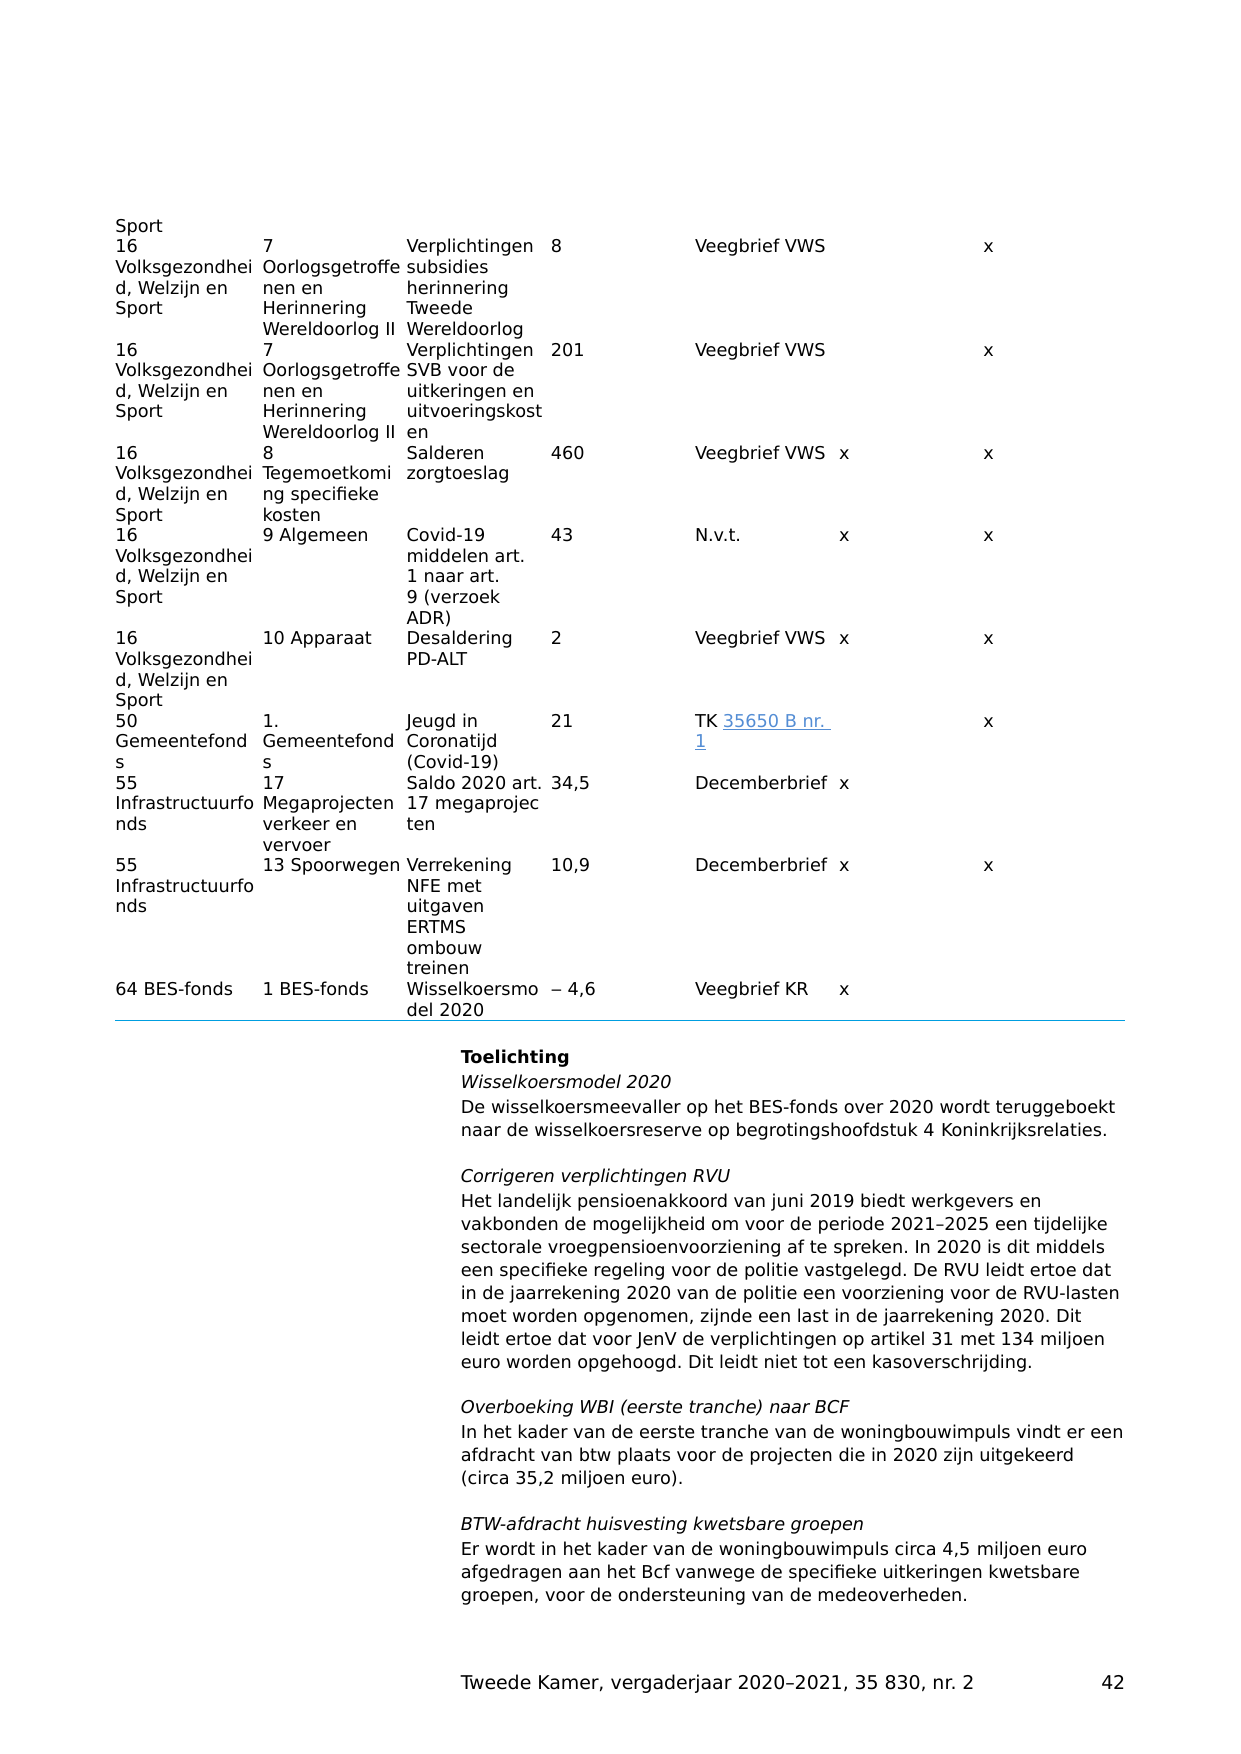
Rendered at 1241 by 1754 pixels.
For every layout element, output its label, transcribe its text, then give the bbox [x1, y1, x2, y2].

table_cell Decemberbrief [692, 773, 836, 855]
table_cell x [980, 236, 1125, 339]
table_cell Sport [115, 216, 259, 236]
table_cell 201 [548, 340, 692, 443]
table_cell Decemberbrief [692, 855, 836, 979]
table_cell 1. Gemeentefonds [259, 711, 403, 773]
table_cell Verrekening NFE met uitgaven ERTMS ombouw treinen [404, 855, 548, 979]
table_cell Veegbrief VWS [692, 443, 836, 525]
text In het kader van de eerste tranche van de woningbouwimpuls vindt er een afdracht van btw plaats voor de projecten die in 2020 zijn uitgekeerd (circa 35,2 miljoen euro). [461, 1421, 1125, 1489]
table_cell 7 Oorlogsgetroffenen en Herinnering Wereldoorlog II [259, 340, 403, 443]
table_cell [836, 340, 980, 443]
table_cell [404, 216, 548, 236]
table_cell Covid-19 middelen art. 1 naar art. 9 (verzoek ADR) [404, 525, 548, 628]
table_cell x [980, 711, 1125, 773]
table_cell 2 [548, 628, 692, 711]
table_cell [980, 979, 1125, 1020]
table_cell x [836, 979, 980, 1020]
table_cell 13 Spoorwegen [259, 855, 403, 979]
table_cell x [980, 340, 1125, 443]
table_cell Salderen zorgtoeslag [404, 443, 548, 525]
table_cell 64 BES-fonds [115, 979, 259, 1020]
table_cell 10,9 [548, 855, 692, 979]
text Toelichting [461, 1046, 1125, 1068]
table_cell ‒ 4,6 [548, 979, 692, 1020]
table_cell 9 Algemeen [259, 525, 403, 628]
table_cell N.v.t. [692, 525, 836, 628]
table_cell Veegbrief KR [692, 979, 836, 1020]
table_cell Wisselkoersmodel 2020 [404, 979, 548, 1020]
table_cell 55 Infrastructuurfonds [115, 773, 259, 855]
table_cell [980, 773, 1125, 855]
text De wisselkoersmeevaller op het BES-fonds over 2020 wordt teruggeboekt naar de wisselkoersreserve op begrotingshoofdstuk 4 Koninkrijksrelaties. [461, 1096, 1125, 1141]
table_cell [259, 216, 403, 236]
table_cell 55 Infrastructuurfonds [115, 855, 259, 979]
table_cell 16 Volksgezondheid, Welzijn en Sport [115, 525, 259, 628]
table_cell 460 [548, 443, 692, 525]
table_cell x [836, 443, 980, 525]
table_cell 1 BES-fonds [259, 979, 403, 1020]
text BTW-afdracht huisvesting kwetsbare groepen [461, 1512, 1125, 1535]
table_cell Veegbrief VWS [692, 236, 836, 339]
table_cell Veegbrief VWS [692, 628, 836, 711]
table_cell x [980, 443, 1125, 525]
table_cell TK 35650 B nr. 1 [692, 711, 836, 773]
text Er wordt in het kader van de woningbouwimpuls circa 4,5 miljoen euro afgedragen aan het Bcf vanwege de specifieke uitkeringen kwetsbare groepen, voor de ondersteuning van de medeoverheden. [461, 1537, 1125, 1606]
table_cell x [836, 855, 980, 979]
table_cell [836, 216, 980, 236]
table_cell 21 [548, 711, 692, 773]
table_cell Verplichtingen subsidies herinnering Tweede Wereldoorlog [404, 236, 548, 339]
table_cell Veegbrief VWS [692, 340, 836, 443]
table_cell Desaldering PD-ALT [404, 628, 548, 711]
table_cell x [836, 628, 980, 711]
table_cell x [836, 525, 980, 628]
table_cell Verplichtingen SVB voor de uitkeringen en uitvoeringskosten [404, 340, 548, 443]
table_cell 16 Volksgezondheid, Welzijn en Sport [115, 443, 259, 525]
table_cell x [836, 773, 980, 855]
table_cell Saldo 2020 art. 17 megaprojecten [404, 773, 548, 855]
table_cell 8 [548, 236, 692, 339]
table_cell 50 Gemeentefonds [115, 711, 259, 773]
table_cell 43 [548, 525, 692, 628]
text Het landelijk pensioenakkoord van juni 2019 biedt werkgevers en vakbonden de mogelijkheid om voor de periode 2021–2025 een tijdelijke sectorale vroegpensioenvoorziening af te spreken. In 2020 is dit middels een specifieke regeling voor de politie vastgelegd. De RVU leidt ertoe dat in de jaarrekening 2020 van de politie een voorziening voor de RVU-lasten moet worden opgenomen, zijnde een last in de jaarrekening 2020. Dit leidt ertoe dat voor JenV de verplichtingen op artikel 31 met 134 miljoen euro worden opgehoogd. Dit leidt niet tot een kasoverschrijding. [461, 1189, 1125, 1373]
table_cell [836, 236, 980, 339]
table_cell [692, 216, 836, 236]
table_cell 34,5 [548, 773, 692, 855]
table_cell 16 Volksgezondheid, Welzijn en Sport [115, 340, 259, 443]
table_cell [548, 216, 692, 236]
table_cell 16 Volksgezondheid, Welzijn en Sport [115, 236, 259, 339]
table_cell 16 Volksgezondheid, Welzijn en Sport [115, 628, 259, 711]
table_cell 10 Apparaat [259, 628, 403, 711]
table_cell x [980, 525, 1125, 628]
table_cell 17 Megaprojecten verkeer en vervoer [259, 773, 403, 855]
table_cell x [980, 855, 1125, 979]
text Wisselkoersmodel 2020 [461, 1071, 1125, 1093]
table_cell x [980, 628, 1125, 711]
table_cell 8 Tegemoetkoming specifieke kosten [259, 443, 403, 525]
table_header Tabel 7.1. Beleidsmatige mutaties [115, 191, 1125, 216]
table_cell Jeugd in Coronatijd (Covid-19) [404, 711, 548, 773]
table_cell 7 Oorlogsgetroffenen en Herinnering Wereldoorlog II [259, 236, 403, 339]
text Overboeking WBI (eerste tranche) naar BCF [461, 1396, 1125, 1418]
text Corrigeren verplichtingen RVU [461, 1164, 1125, 1187]
table_cell [836, 711, 980, 773]
table_cell [980, 216, 1125, 236]
